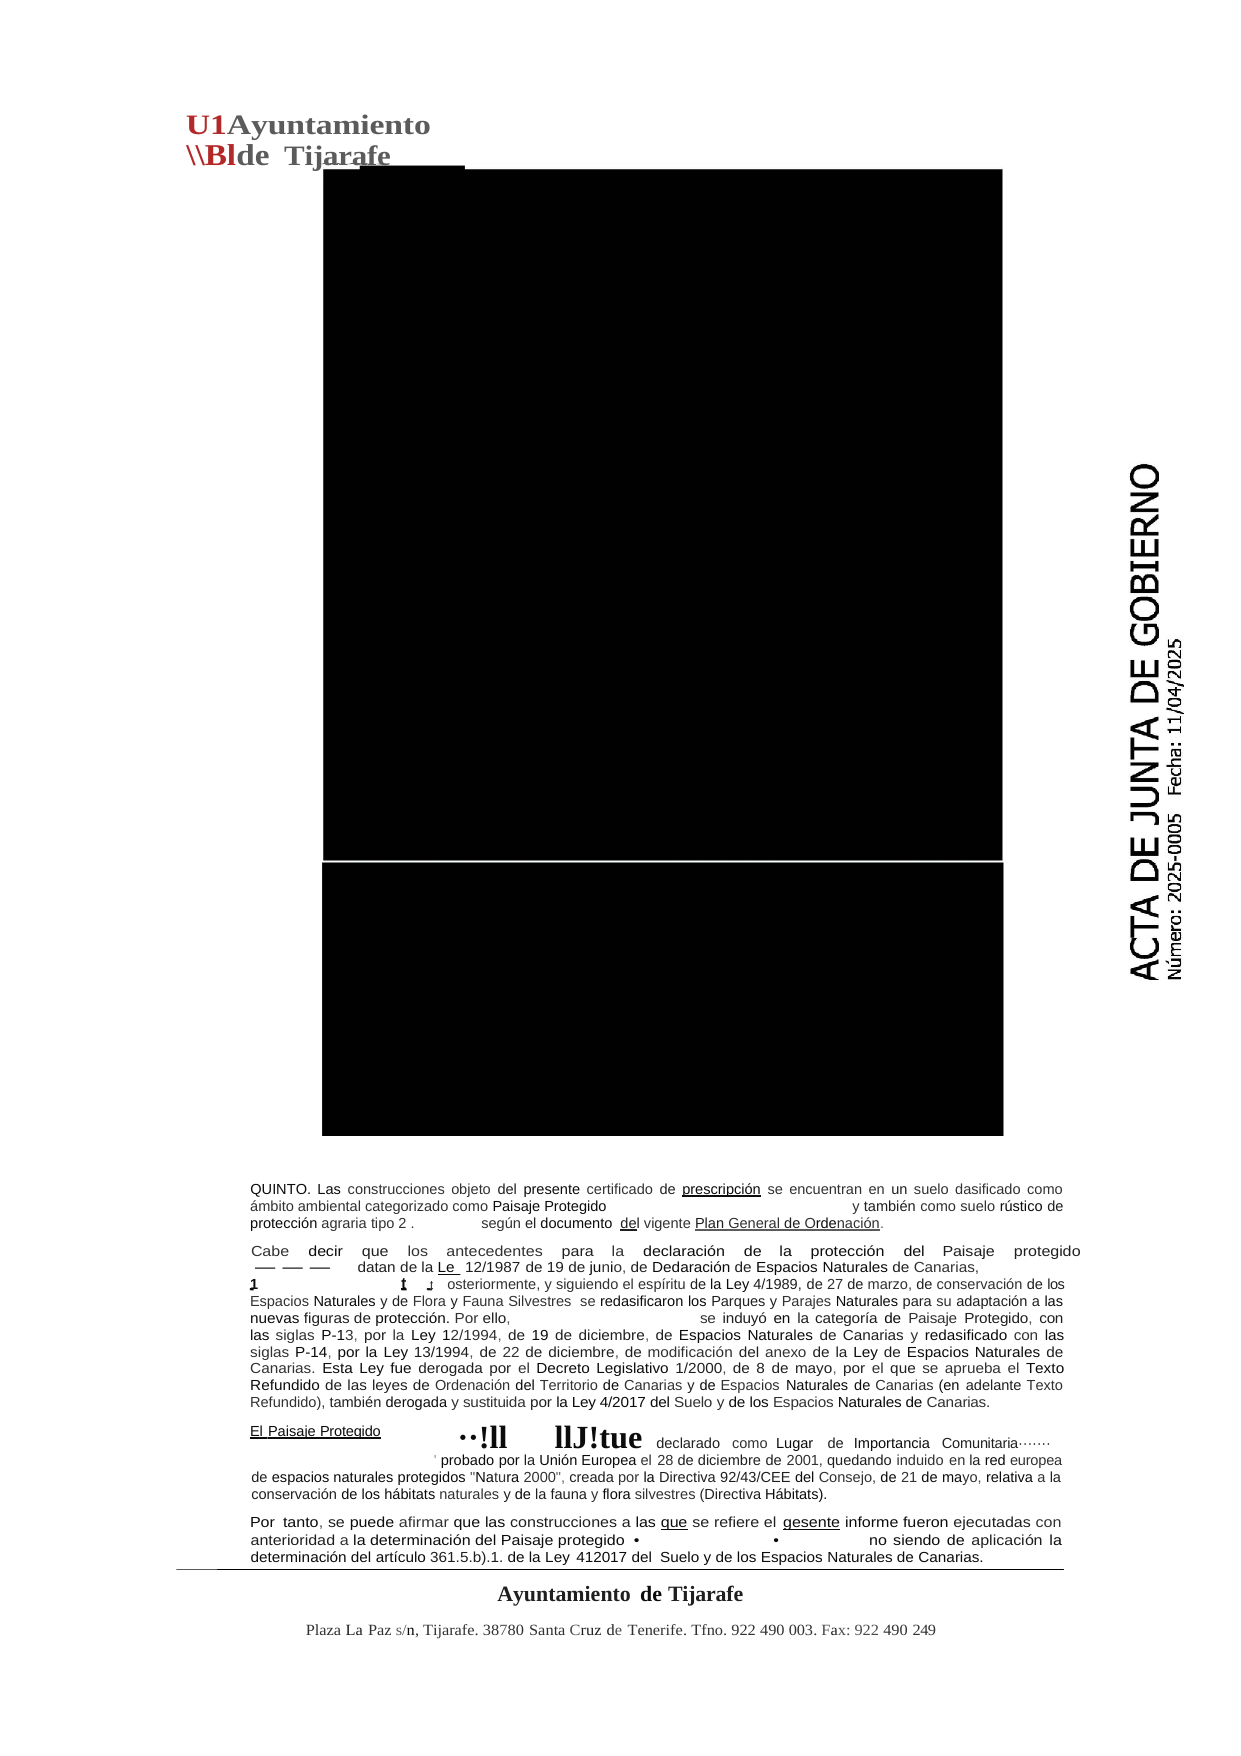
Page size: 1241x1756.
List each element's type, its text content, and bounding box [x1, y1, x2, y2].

text de espacios naturales protegidos "Natura 2000", creada por la Directiva 92/43/CEE del Consejo, de 21 de mayo, relativa a la conservación de los hábitats naturales y de la fauna y flora silvestres (Directiva Hábitats). [251, 1469, 1061, 1502]
text Espacios Naturales y de Flora y Fauna Silvestres se redasificaron los Parques y Parajes Naturales para su adaptación a las nuevas figuras de protección. Por ello, se induyó en la categoría de Paisaje Protegido, con las siglas P-13, por la Ley 12/1994, de 19 de diciembre, de Espacios Naturales de Canarias y redasificado con las siglas P-14, por la Ley 13/1994, de 22 de diciembre, de modificación del anexo de la Ley de Espacios Naturales de Canarias. Esta Ley fue derogada por el Decreto Legislativo 1/2000, de 8 de mayo, por el que se aprueba el Texto Refundido de las leyes de Ordenación del Territorio de Canarias y de Espacios Naturales de Canarias (en adelante Texto Refundido), también derogada y sustituida por la Ley 4/2017 del Suelo y de los Espacios Naturales de Canarias. [250, 1293, 1064, 1411]
subtitle U1Ayuntamiento [186, 112, 1203, 140]
text ' probado por la Unión Europea el 28 de diciembre de 2001, quedando induido en la red europea [434, 1455, 1203, 1468]
text El Paisaje Protegido [250, 1423, 383, 1439]
text QUINTO. Las construcciones objeto del presente certificado de prescripción se encuentran en un suelo dasificado como ámbito ambiental categorizado como Paisaje Protegido y también como suelo rústico de protección agraria tipo 2 . según el documento del vigente Plan General de Ordenación. [250, 1180, 1063, 1231]
text 1 t t osteriormente, y siguiendo el espíritu de la Ley 4/1989, de 27 de marzo, de conservación de los [250, 1276, 1203, 1293]
text \\Blde Tijarafe [186, 140, 1203, 171]
text Cabe decir que los antecedentes para la declaración de la protección del Paisaje protegido ---­ datan de la Le 12/1987 de 19 de junio, de Dedaración de Espacios Naturales de Canarias, [251, 1243, 1081, 1276]
text Por tanto, se puede afirmar que las construcciones a las que se refiere el gesente informe fueron ejecutadas con anterioridad a la determinación del Paisaje protegido • • no siendo de aplicación la determinación del artículo 361.5.b).1. de la Ley 412017 del Suelo y de los Espacios Naturales de Canarias. [250, 1514, 1061, 1565]
text ··!ll llJ!tue declarado como Lugar de Importancia Comunitaria······· [457, 1423, 1203, 1455]
